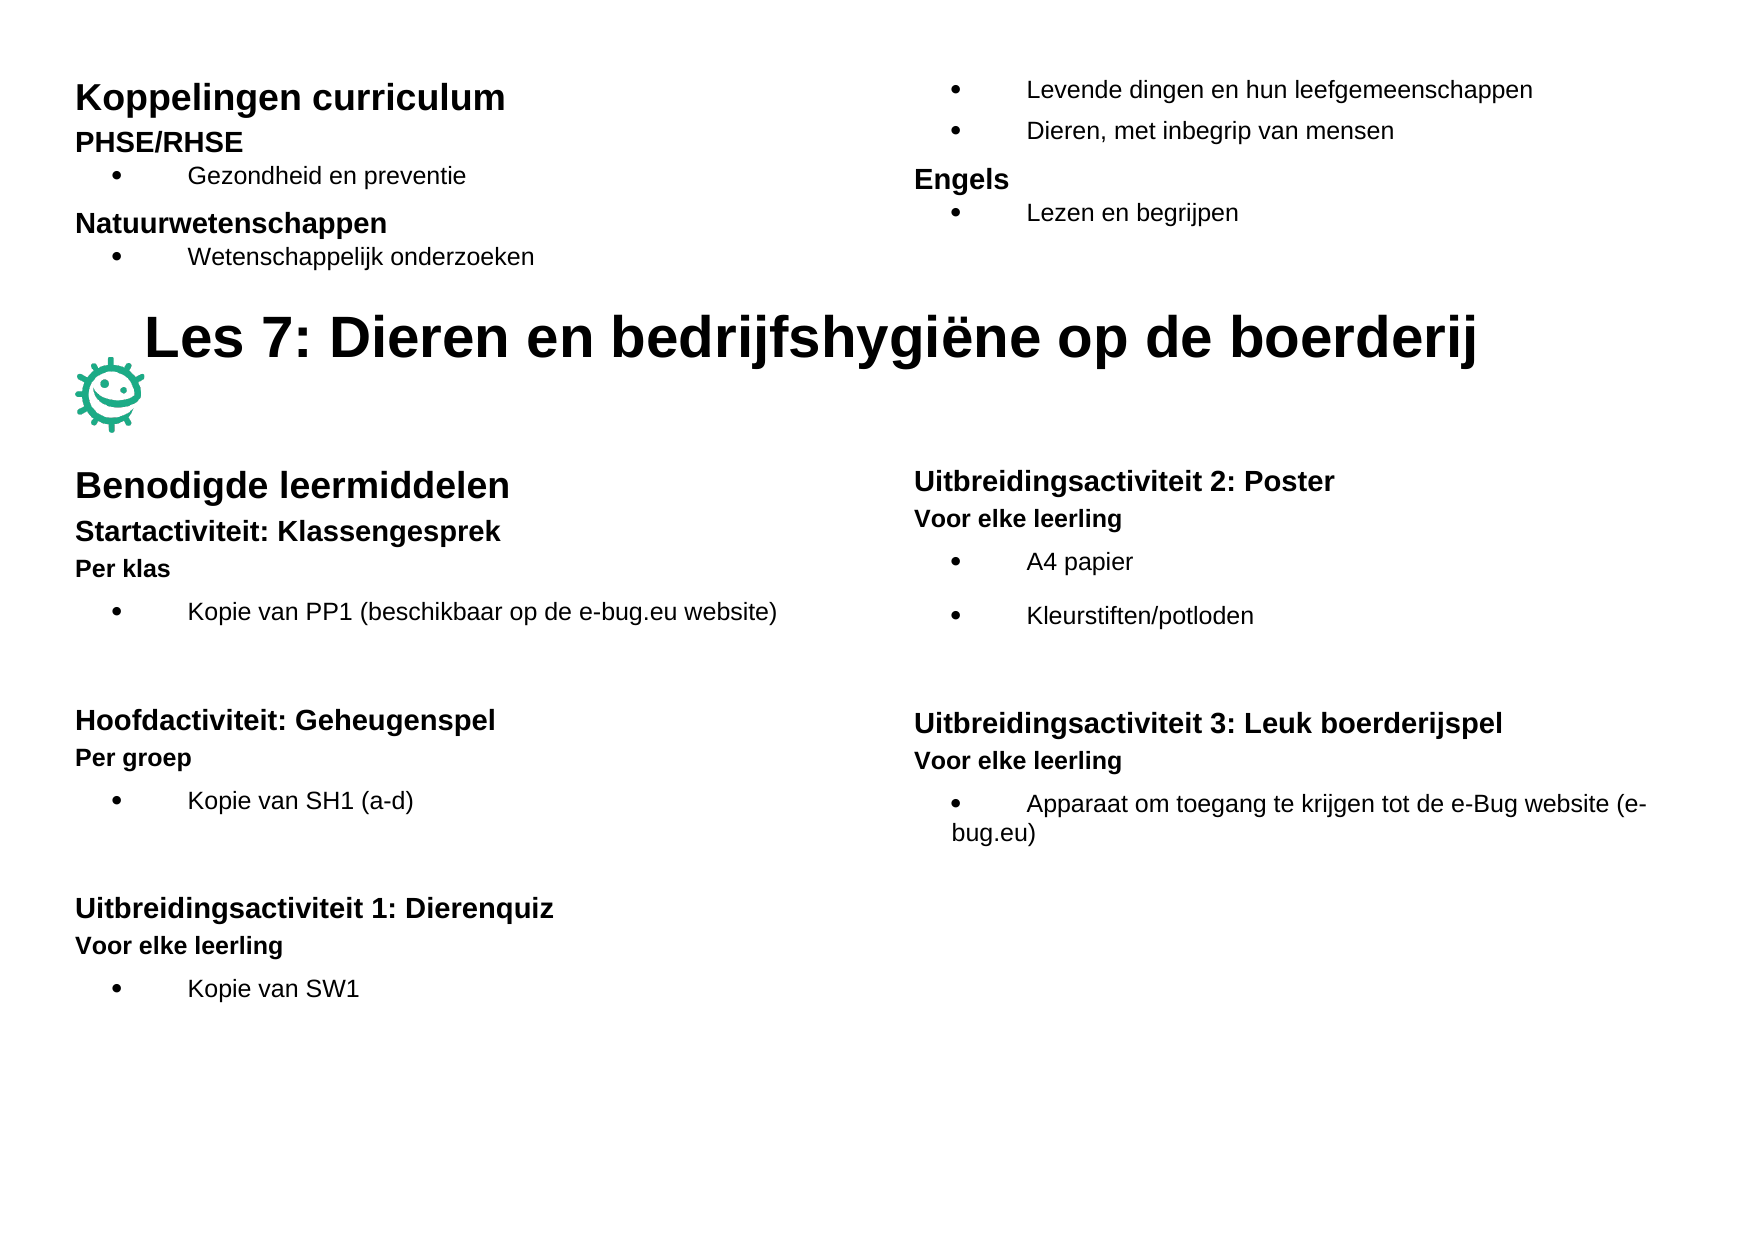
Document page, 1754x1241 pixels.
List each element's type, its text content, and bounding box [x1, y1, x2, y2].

list Gezondheid en preventie [112, 161, 840, 190]
list Dieren, met inbegrip van mensen [951, 116, 1679, 145]
subtitle Startactiviteit: Klassengesprek [75, 514, 840, 547]
subtitle PHSE/RHSE [75, 125, 840, 159]
subtitle Voor elke leerling [914, 504, 1679, 532]
list Lezen en begrijpen [951, 198, 1679, 227]
subtitle Voor elke leerling [914, 746, 1679, 775]
list Kopie van SW1 [112, 974, 840, 1003]
list Kopie van PP1 (beschikbaar op de e-bug.eu website) [112, 597, 840, 626]
subtitle Engels [914, 162, 1679, 195]
text Les 7: Dieren en bedrijfshygiëne op de boerderij [75, 302, 1679, 433]
subtitle Uitbreidingsactiviteit 2: Poster [914, 464, 1679, 497]
list Apparaat om toegang te krijgen tot de e-Bug website (e-bug.eu) [951, 789, 1679, 847]
subtitle Koppelingen curriculum [75, 75, 840, 118]
list Kopie van SH1 (a-d) [112, 786, 840, 814]
subtitle Per groep [75, 742, 840, 771]
subtitle Uitbreidingsactiviteit 3: Leuk boerderijspel [914, 706, 1679, 740]
subtitle Uitbreidingsactiviteit 1: Dierenquiz [75, 891, 840, 925]
subtitle Hoofdactiviteit: Geheugenspel [75, 702, 840, 736]
list Levende dingen en hun leefgemeenschappen [951, 75, 1679, 104]
list A4 papier [951, 547, 1679, 576]
subtitle Voor elke leerling [75, 931, 840, 960]
list Wetenschappelijk onderzoeken [112, 242, 840, 271]
subtitle Per klas [75, 554, 840, 583]
list Kleurstiften/potloden [951, 601, 1679, 629]
subtitle Benodigde leermiddelen [75, 464, 840, 507]
subtitle Natuurwetenschappen [75, 207, 840, 240]
